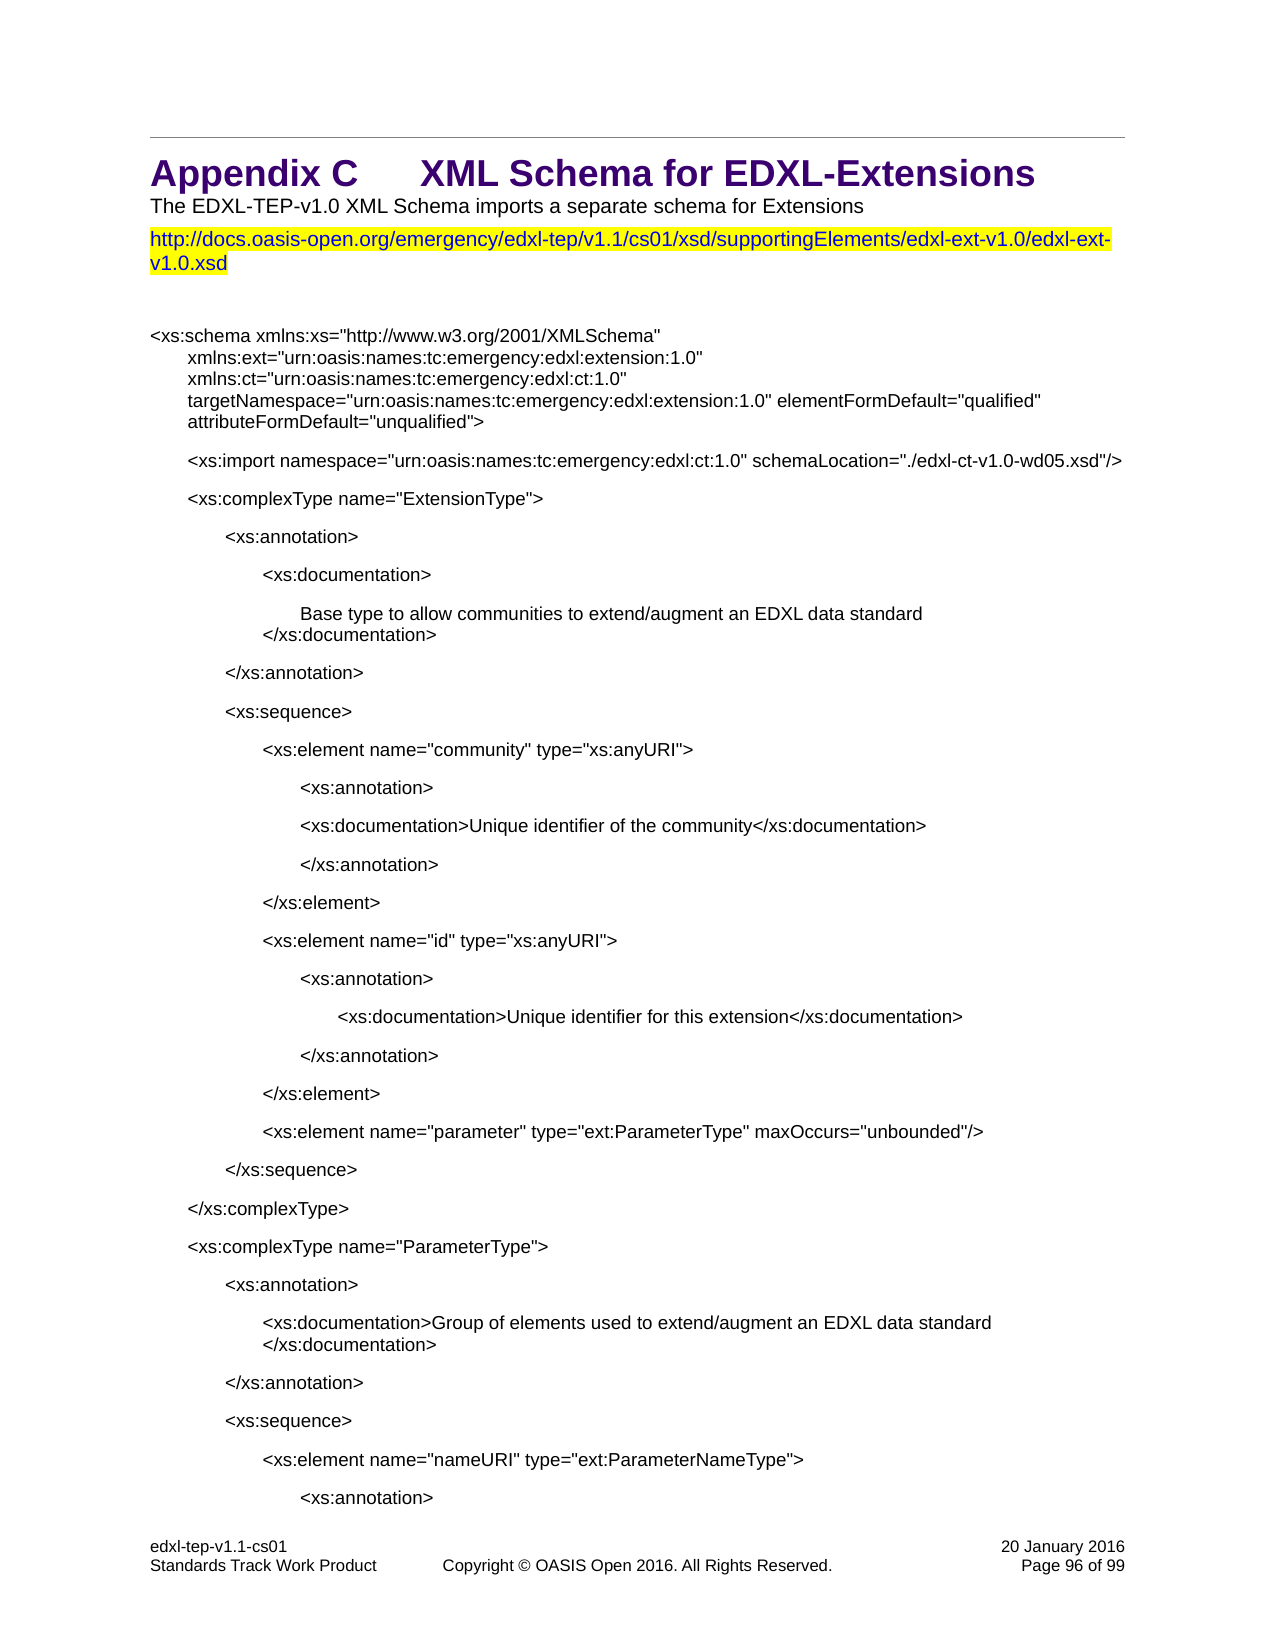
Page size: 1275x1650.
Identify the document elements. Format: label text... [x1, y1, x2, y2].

text http://docs.oasis-open.org/emergency/edxl-tep/v1.1/cs01/xsd/supportingElements/edxl-ext-v1.0/edxl-ext-v1.0.xsd [150, 227, 1125, 275]
text <xs:complexType name="ExtensionType"> [150, 488, 1125, 509]
subtitle XML Schema for EDXL-Extensions [150, 138, 1125, 194]
text Base type to allow communities to extend/augment an EDXL data standard </xs:documentation> [150, 602, 1125, 646]
text </xs:annotation> [150, 1044, 1125, 1066]
text </xs:annotation> [150, 853, 1125, 875]
text <xs:sequence> [150, 700, 1125, 722]
text </xs:annotation> [150, 1372, 1125, 1393]
text </xs:element> [150, 1083, 1125, 1104]
text </xs:element> [150, 892, 1125, 913]
text <xs:documentation> [150, 564, 1125, 586]
text <xs:annotation> [150, 777, 1125, 798]
text <xs:documentation>Unique identifier of the community</xs:documentation> [150, 815, 1125, 837]
text <xs:annotation> [150, 1487, 1125, 1508]
text <xs:element name="parameter" type="ext:ParameterType" maxOccurs="unbounded"/> [150, 1121, 1125, 1142]
text <xs:import namespace="urn:oasis:names:tc:emergency:edxl:ct:1.0" schemaLocation="./edxl-ct-v1.0-wd05.xsd"/> [150, 449, 1125, 471]
text <xs:schema xmlns:xs="http://www.w3.org/2001/XMLSchema" xmlns:ext="urn:oasis:names:tc:emergency:edxl:extension:1.0" xmlns:ct="urn:oasis:names:tc:emergency:edxl:ct:1.0" targetNamespace="urn:oasis:names:tc:emergency:edxl:extension:1.0" elementFormDefault="qualified" attributeFormDefault="unqualified"> [150, 325, 1125, 433]
text <xs:element name="community" type="xs:anyURI"> [150, 739, 1125, 760]
text <xs:sequence> [150, 1410, 1125, 1432]
text <xs:documentation>Unique identifier for this extension</xs:documentation> [150, 1006, 1125, 1028]
text </xs:complexType> [150, 1197, 1125, 1219]
text <xs:documentation>Group of elements used to extend/augment an EDXL data standard </xs:documentation> [150, 1312, 1125, 1355]
text <xs:element name="nameURI" type="ext:ParameterNameType"> [150, 1448, 1125, 1470]
text <xs:annotation> [150, 1274, 1125, 1295]
text <xs:annotation> [150, 526, 1125, 547]
text <xs:element name="id" type="xs:anyURI"> [150, 930, 1125, 951]
text <xs:complexType name="ParameterType"> [150, 1236, 1125, 1257]
text The EDXL-TEP-v1.0 XML Schema imports a separate schema for Extensions [150, 194, 1125, 218]
text </xs:annotation> [150, 662, 1125, 684]
text </xs:sequence> [150, 1159, 1125, 1181]
text <xs:annotation> [150, 968, 1125, 989]
